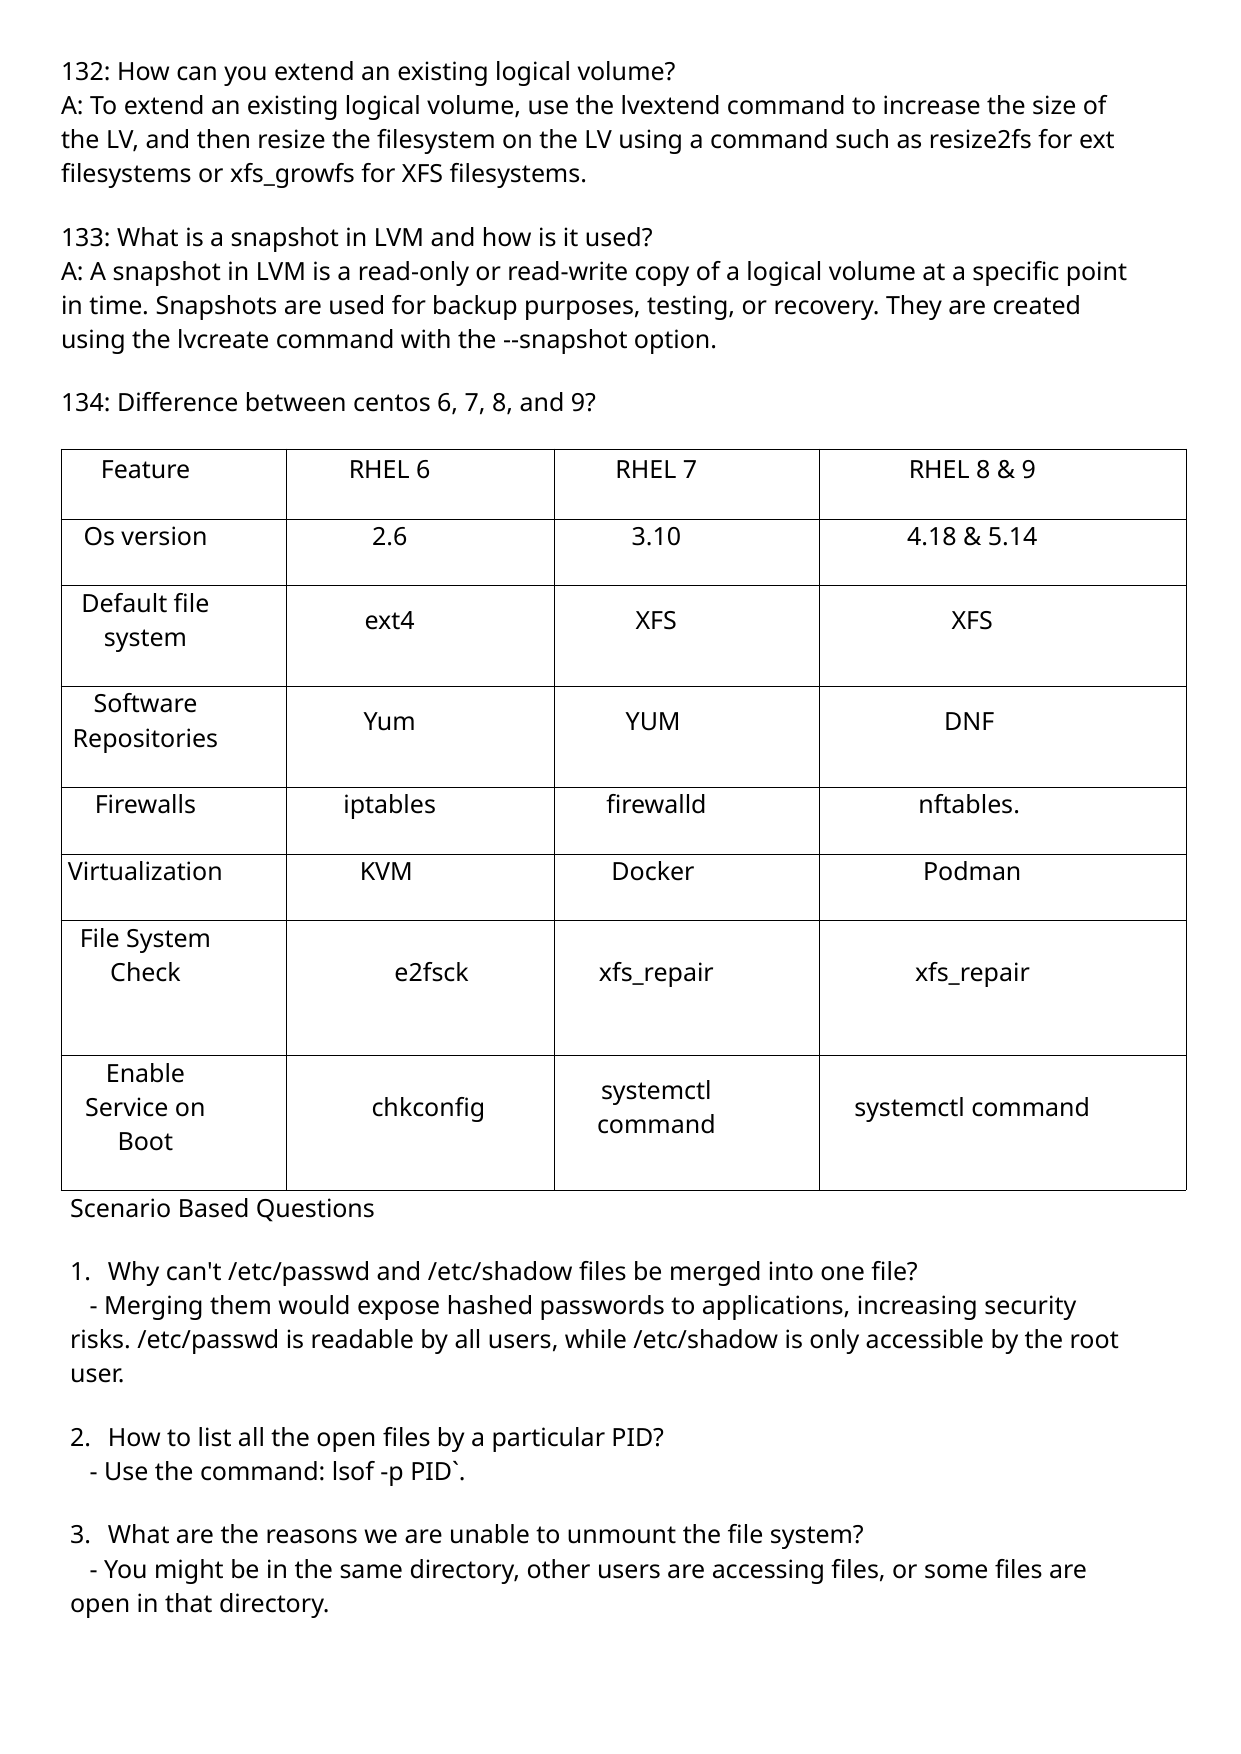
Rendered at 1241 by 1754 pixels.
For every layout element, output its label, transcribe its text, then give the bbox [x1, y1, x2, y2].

table_cell Docker [555, 855, 819, 920]
table_cell File System Check [62, 921, 286, 1055]
text 132: How can you extend an existing logical volume? A: To extend an existing logical volume, use the lvextend command to increase the size of the LV, and then resize the filesystem on the LV using a command such as resize2fs for ext filesystems or xfs_growfs for XFS filesystems. [61, 53, 1129, 190]
table_cell chkconfig [287, 1056, 554, 1190]
table_cell Virtualization [62, 855, 286, 920]
table_cell Podman [820, 855, 1186, 920]
table_cell Os version [62, 520, 286, 585]
table_cell e2fsck [287, 921, 554, 1055]
table_cell Enable Service on Boot [62, 1056, 286, 1190]
table_cell YUM [555, 687, 819, 787]
table_cell 2.6 [287, 520, 554, 585]
table_cell ext4 [287, 586, 554, 686]
table_cell 4.18 & 5.14 [820, 520, 1186, 585]
text 134: Difference between centos 6, 7, 8, and 9? [61, 385, 1129, 419]
table_cell nftables. [820, 788, 1186, 854]
table_cell DNF [820, 687, 1186, 787]
table_cell systemctl command [555, 1056, 819, 1190]
table_cell systemctl command [820, 1056, 1186, 1190]
table_header RHEL 8 & 9 [820, 450, 1186, 518]
text 133: What is a snapshot in LVM and how is it used? A: A snapshot in LVM is a read-only or read-write copy of a logical volume at a specific point in time. Snapshots are used for backup purposes, testing, or recovery. They are created using the lvcreate command with the --snapshot option. [61, 219, 1129, 356]
list What are the reasons we are unable to unmount the file system? - You might be in the same directory, other users are accessing files, or some files are open in that directory. [70, 1517, 1129, 1619]
table_cell Firewalls [62, 788, 286, 854]
table_cell xfs_repair [820, 921, 1186, 1055]
list Why can't /etc/passwd and /etc/shadow files be merged into one file? - Merging them would expose hashed passwords to applications, increasing security risks. /etc/passwd is readable by all users, while /etc/shadow is only accessible by the root user. [70, 1254, 1129, 1390]
table_cell XFS [555, 586, 819, 686]
table_header Feature [62, 450, 286, 518]
table_cell KVM [287, 855, 554, 920]
table_cell Yum [287, 687, 554, 787]
table_cell 3.10 [555, 520, 819, 585]
table_cell firewalld [555, 788, 819, 854]
list How to list all the open files by a particular PID? - Use the command: lsof -p PID`. [70, 1419, 1129, 1488]
table_cell xfs_repair [555, 921, 819, 1055]
table_header RHEL 7 [555, 450, 819, 518]
list Scenario Based Questions [70, 1191, 1129, 1224]
table_cell XFS [820, 586, 1186, 686]
table_cell Software Repositories [62, 687, 286, 787]
table_header RHEL 6 [287, 450, 554, 518]
table_cell Default file system [62, 586, 286, 686]
table_cell iptables [287, 788, 554, 854]
